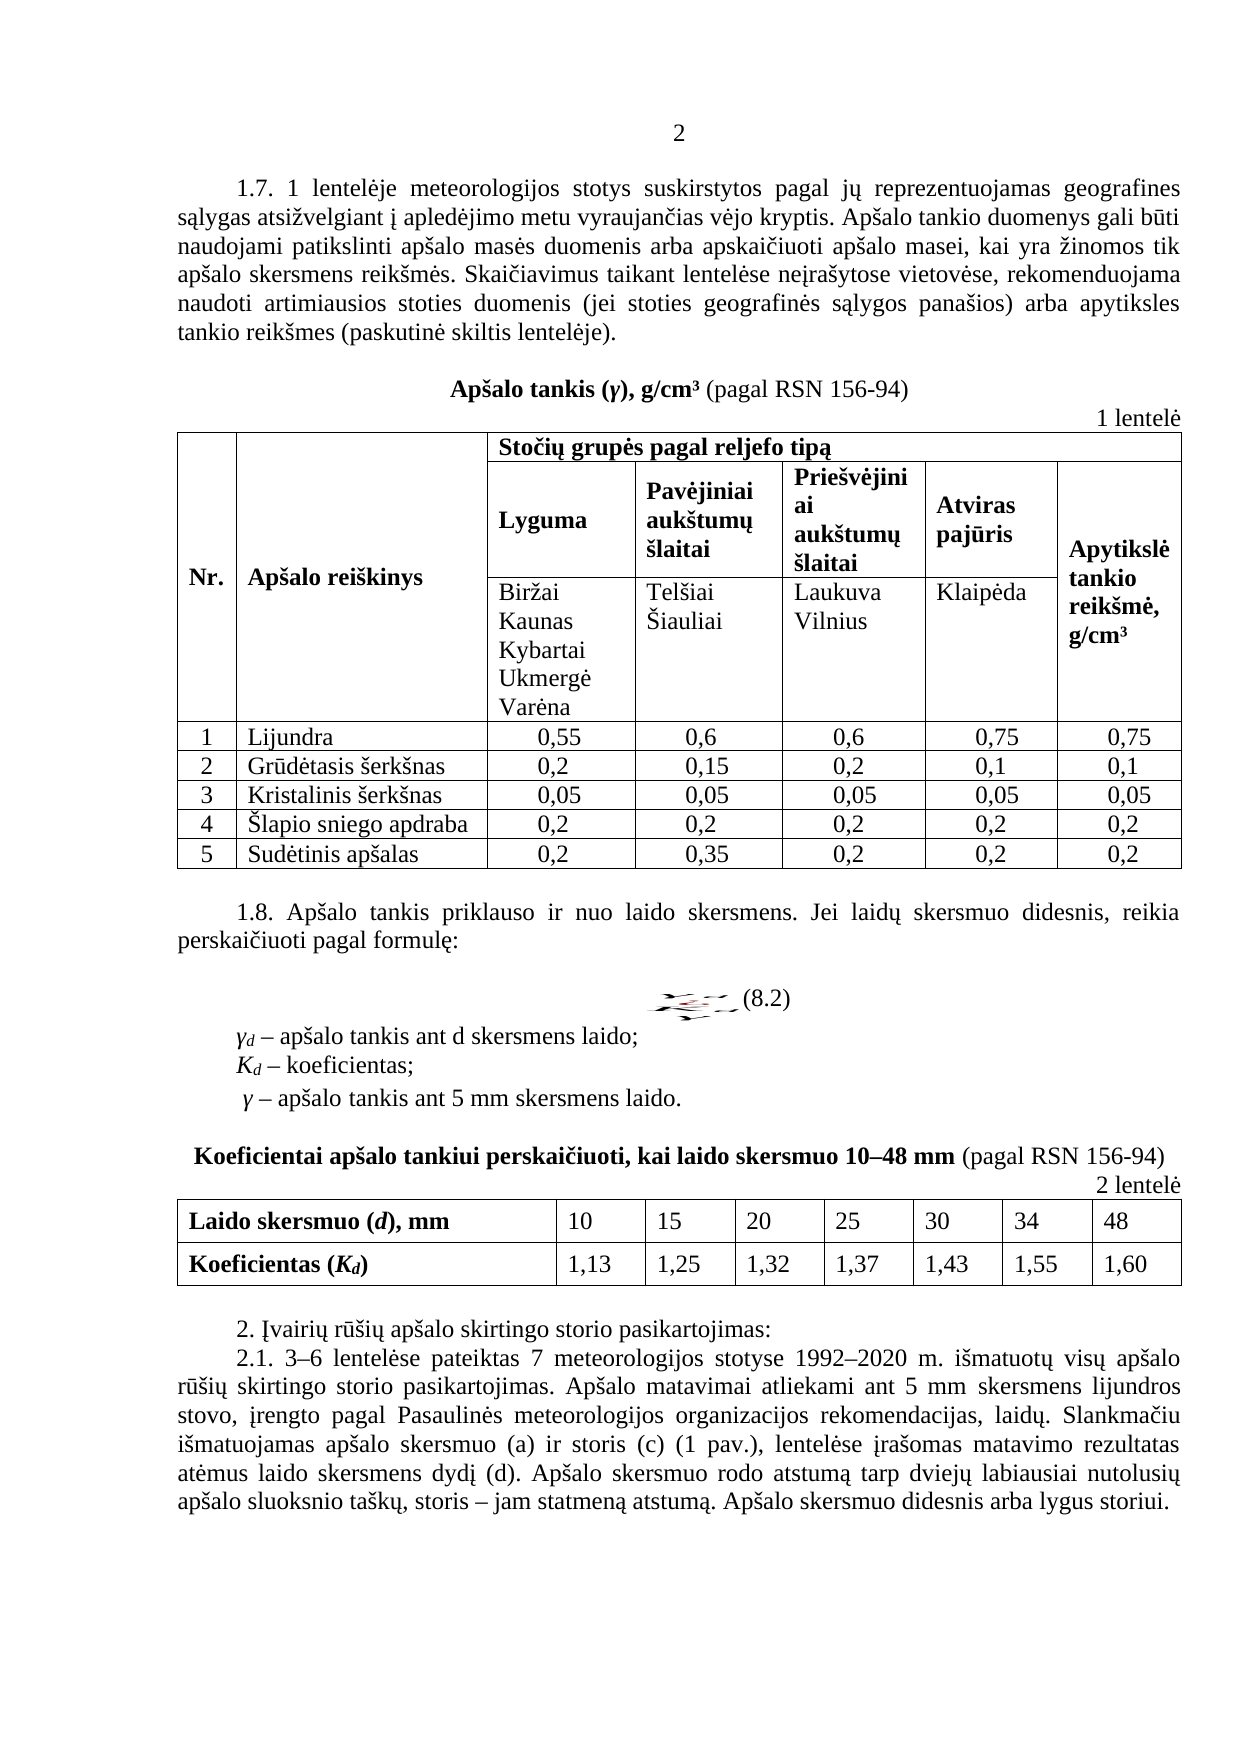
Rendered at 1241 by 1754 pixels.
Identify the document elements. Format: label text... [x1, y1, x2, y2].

text 2.1. 3–6 lentelėse pateiktas 7 meteorologijos stotyse 1992–2020 m. išmatuotų visų apšalo rūšių skirtingo storio pasikartojimas. Apšalo matavimai atliekami ant 5 mm skersmens lijundros stovo, įrengto pagal Pasaulinės meteorologijos organizacijos rekomendacijas, laidų. Slankmačiu išmatuojamas apšalo skersmuo (a) ir storis (c) (1 pav.), lentelėse įrašomas matavimo rezultatas atėmus laido skersmens dydį (d). Apšalo skersmuo rodo atstumą tarp dviejų labiausiai nutolusių apšalo sluoksnio taškų, storis – jam statmeną atstumą. Apšalo skersmuo didesnis arba lygus storiui. [177, 1343, 1181, 1515]
text γ – apšalo tankis ant 5 mm skersmens laido. [177, 1079, 1181, 1112]
text (8.2) [177, 983, 1181, 1021]
text 1.8. Apšalo tankis priklauso ir nuo laido skersmens. Jei laidų skersmuo didesnis, reikia perskaičiuoti pagal formulę: [177, 897, 1181, 954]
text Apšalo tankis (γ), g/cm³ (pagal RSN 156-94) [177, 374, 1181, 403]
text γd – apšalo tankis ant d skersmens laido; [177, 1021, 1181, 1050]
text 2. Įvairių rūšių apšalo skirtingo storio pasikartojimas: [177, 1314, 1181, 1343]
text 2 lentelė [177, 1170, 1181, 1198]
text Koeficientai apšalo tankiui perskaičiuoti, kai laido skersmuo 10–48 mm (pagal RSN 156‑94) [177, 1141, 1181, 1170]
text Kd – koeficientas; [177, 1050, 1181, 1079]
text 1.7. 1 lentelėje meteorologijos stotys suskirstytos pagal jų reprezentuojamas geografines sąlygas atsižvelgiant į apledėjimo metu vyraujančias vėjo kryptis. Apšalo tankio duomenys gali būti naudojami patikslinti apšalo masės duomenis arba apskaičiuoti apšalo masei, kai yra žinomos tik apšalo skersmens reikšmės. Skaičiavimus taikant lentelėse neįrašytose vietovėse, rekomenduojama naudoti artimiausios stoties duomenis (jei stoties geografinės sąlygos panašios) arba apytiksles tankio reikšmes (paskutinė skiltis lentelėje). [177, 173, 1181, 346]
text 1 lentelė [177, 403, 1181, 432]
